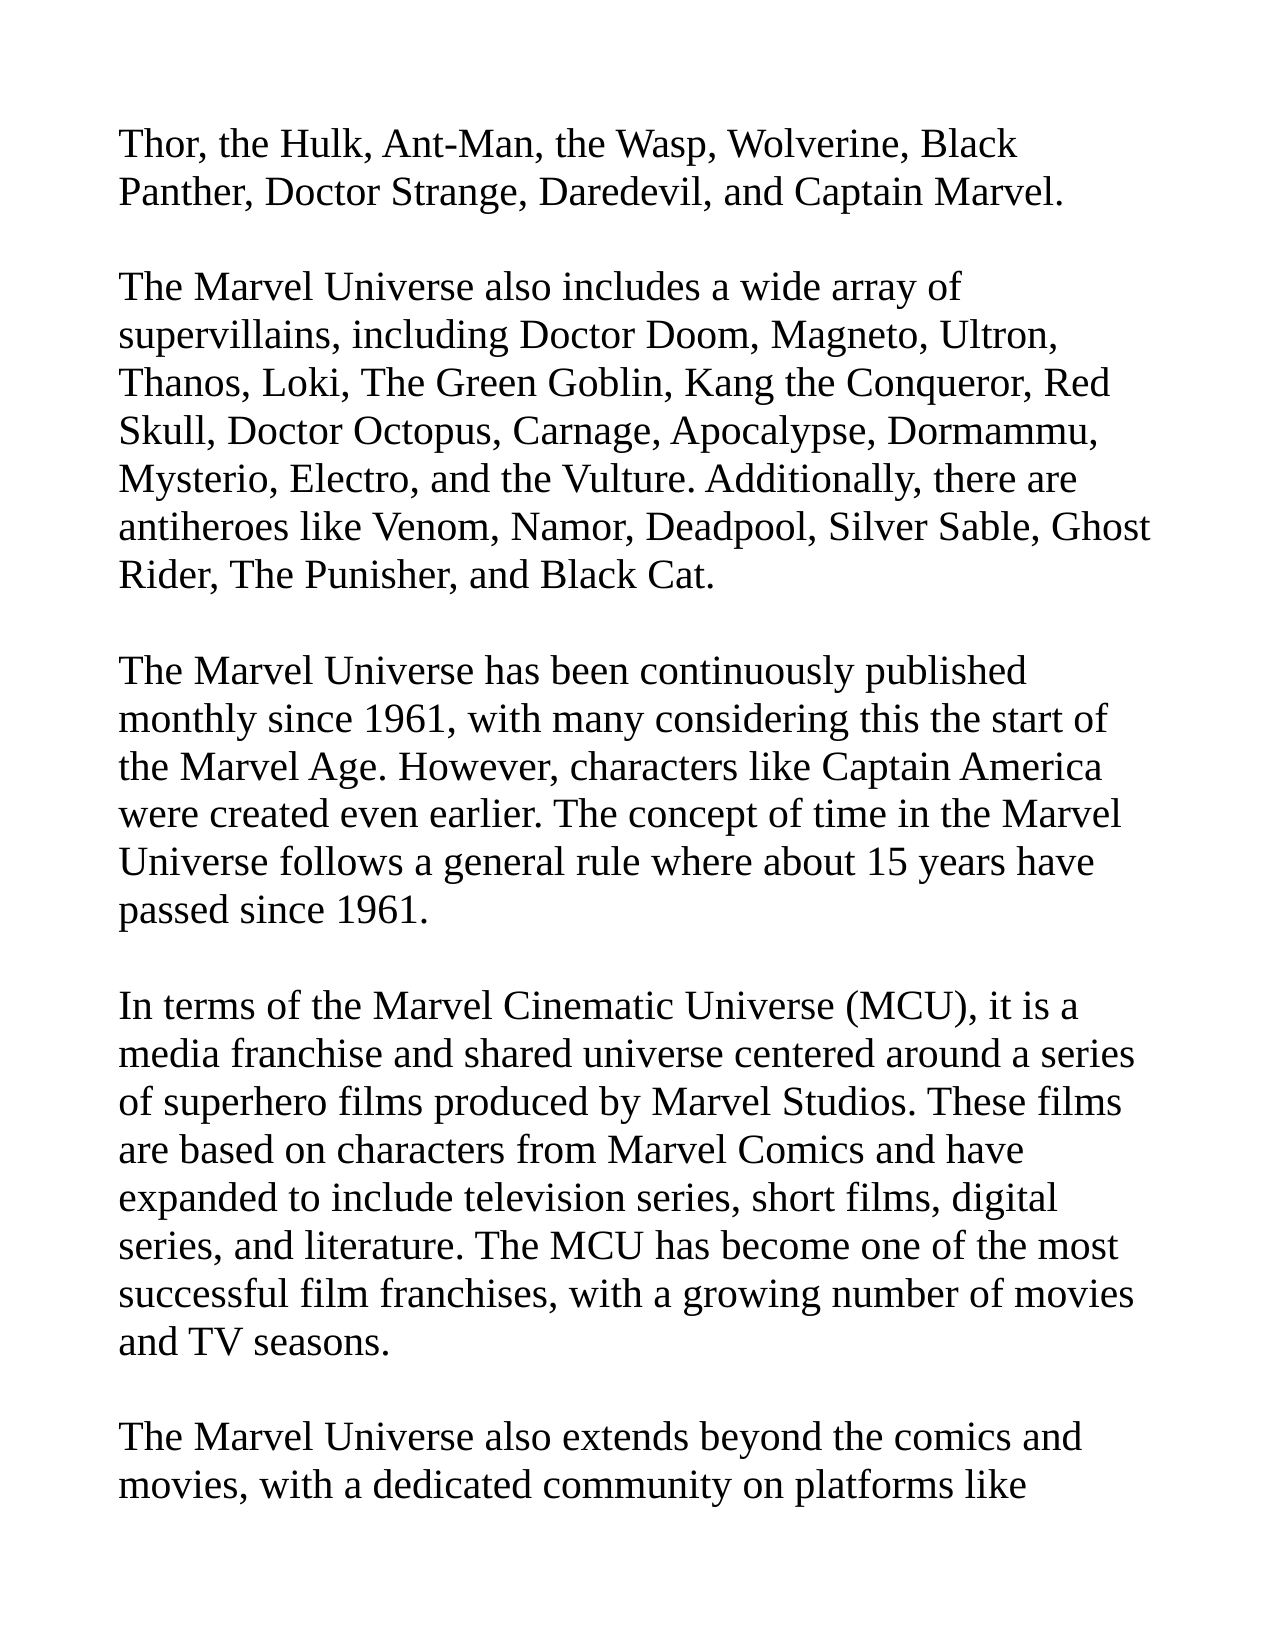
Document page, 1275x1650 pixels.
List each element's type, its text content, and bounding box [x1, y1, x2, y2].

text The Marvel Universe has been continuously published monthly since 1961, with many considering this the start of the Marvel Age. However, characters like Captain America were created even earlier. The concept of time in the Marvel Universe follows a general rule where about 15 years have passed since 1961. [118, 645, 1157, 933]
text In terms of the Marvel Cinematic Universe (MCU), it is a media franchise and shared universe centered around a series of superhero films produced by Marvel Studios. These films are based on characters from Marvel Comics and have expanded to include television series, short films, digital series, and literature. The MCU has become one of the most successful film franchises, with a growing number of movies and TV seasons. [118, 981, 1157, 1364]
text The Marvel Universe also includes a wide array of supervillains, including Doctor Doom, Magneto, Ultron, Thanos, Loki, The Green Goblin, Kang the Conqueror, Red Skull, Doctor Octopus, Carnage, Apocalypse, Dormammu, Mysterio, Electro, and the Vulture. Additionally, there are antiheroes like Venom, Namor, Deadpool, Silver Sable, Ghost Rider, The Punisher, and Black Cat. [118, 262, 1157, 597]
text The Marvel Universe also extends beyond the comics and movies, with a dedicated community on platforms like [118, 1412, 1157, 1508]
text Thor, the Hulk, Ant-Man, the Wasp, Wolverine, Black Panther, Doctor Strange, Daredevil, and Captain Marvel. [118, 118, 1157, 214]
